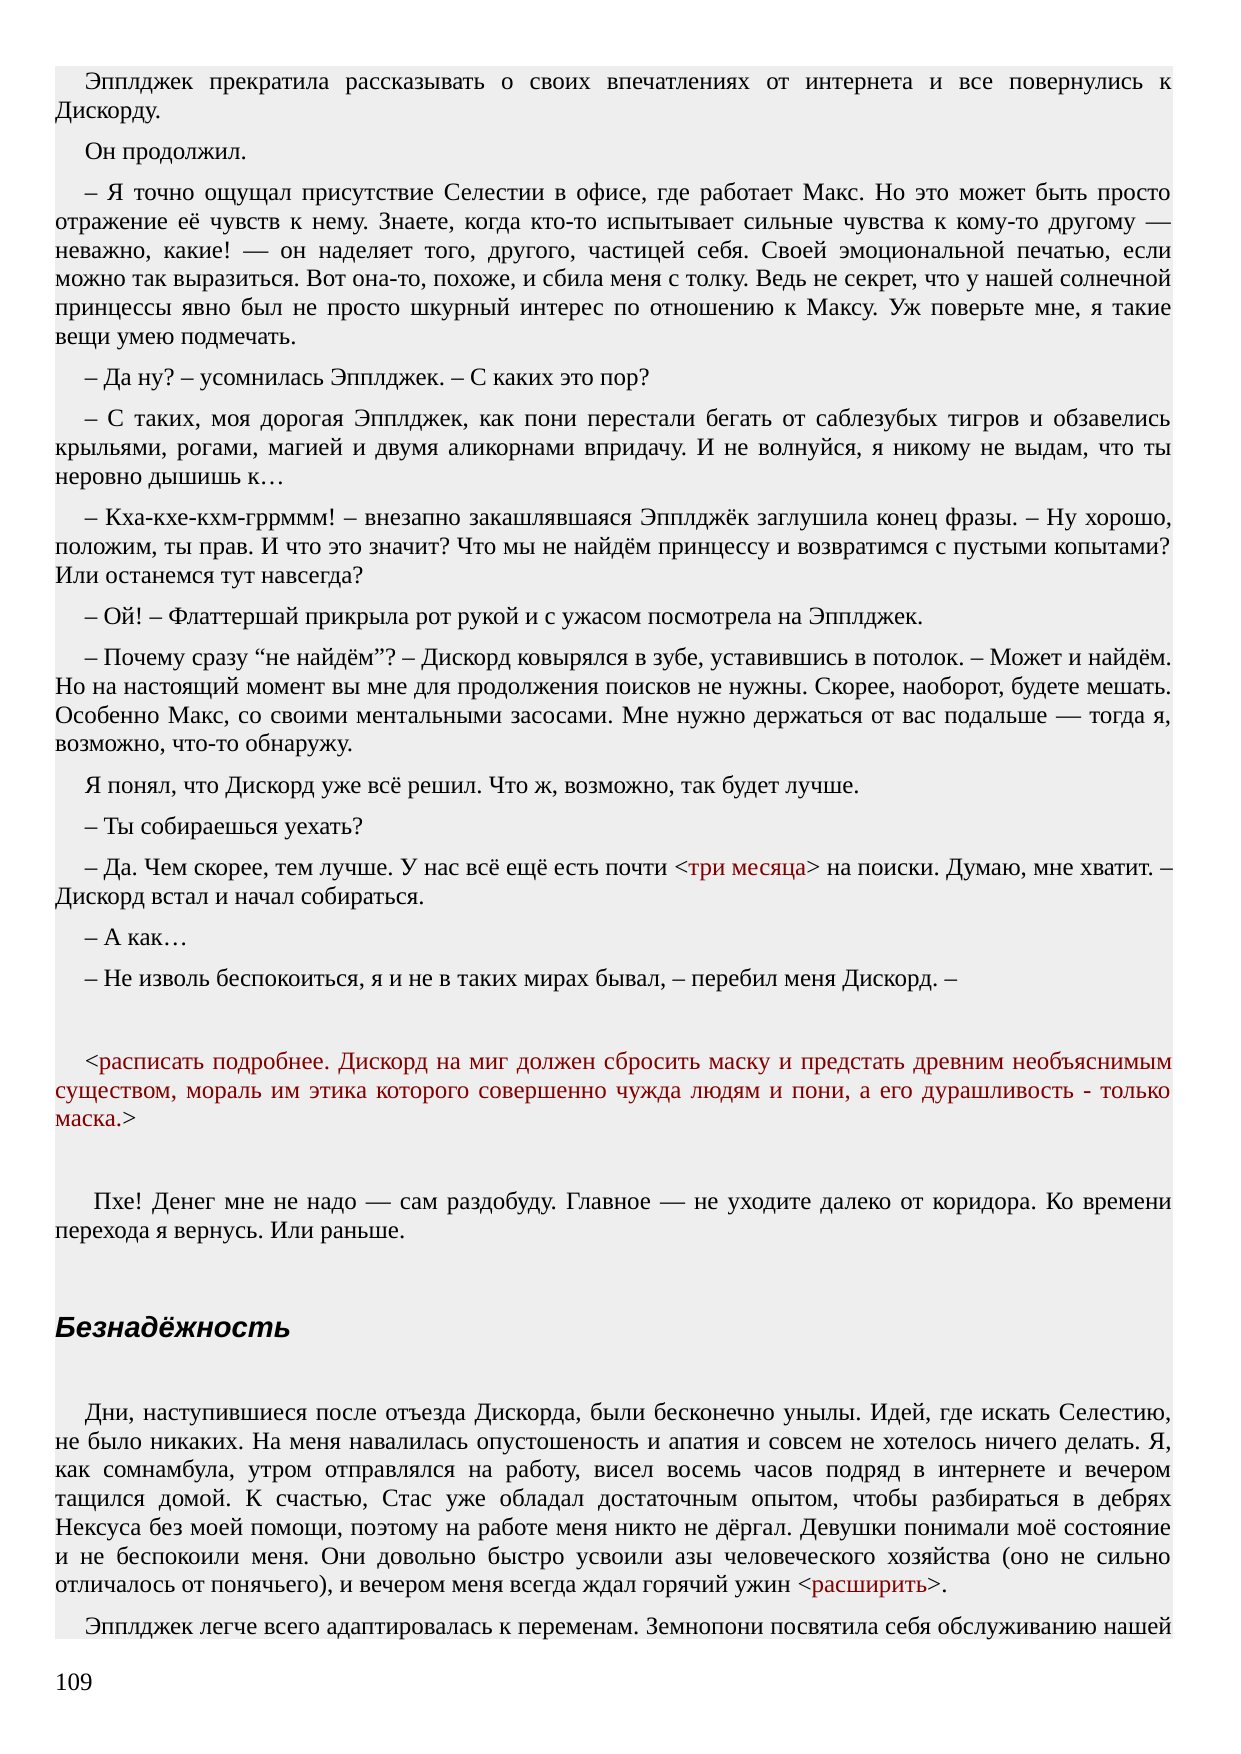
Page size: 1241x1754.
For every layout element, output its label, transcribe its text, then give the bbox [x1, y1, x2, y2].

text – А как… [55, 922, 1173, 951]
text – Почему сразу “не найдём”? – Дискорд ковырялся в зубе, уставившись в потолок. – Может и найдём. Но на настоящий момент вы мне для продолжения поисков не нужны. Скорее, наоборот, будете мешать. Особенно Макс, со своими ментальными засосами. Мне нужно держаться от вас подальше — тогда я, возможно, что-то обнаружу. [55, 642, 1173, 757]
text – С таких, моя дорогая Эпплджек, как пони перестали бегать от саблезубых тигров и обзавелись крыльями, рогами, магией и двумя аликорнами впридачу. И не волнуйся, я никому не выдам, что ты неровно дышишь к… [55, 403, 1173, 490]
text <расписать подробнее. Дискорд на миг должен сбросить маску и предстать древним необъяснимым существом, мораль им этика которого совершенно чужда людям и пони, а его дурашливость - только маска.> [55, 1046, 1173, 1132]
text – Да. Чем скорее, тем лучше. У нас всё ещё есть почти <три месяца> на поиски. Думаю, мне хватит. – Дискорд встал и начал собираться. [55, 852, 1173, 910]
text – Да ну? – усомнилась Эпплджек. – С каких это пор? [55, 362, 1173, 391]
text – Ой! – Флаттершай прикрыла рот рукой и с ужасом посмотрела на Эпплджек. [55, 601, 1173, 630]
text Пхе! Денег мне не надо — сам раздобуду. Главное — не уходите далеко от коридора. Ко времени перехода я вернусь. Или раньше. [55, 1186, 1173, 1243]
text – Я точно ощущал присутствие Селестии в офисе, где работает Макс. Но это может быть просто отражение её чувств к нему. Знаете, когда кто-то испытывает сильные чувства к кому-то другому — неважно, какие! — он наделяет того, другого, частицей себя. Своей эмоциональной печатью, если можно так выразиться. Вот она-то, похоже, и сбила меня с толку. Ведь не секрет, что у нашей солнечной принцессы явно был не просто шкурный интерес по отношению к Максу. Уж поверьте мне, я такие вещи умею подмечать. [55, 177, 1173, 350]
text Эпплджек легче всего адаптировалась к переменам. Земнопони посвятила себя обслуживанию нашей [55, 1611, 1173, 1639]
subtitle Безнадёжность [55, 1310, 1173, 1343]
text – Ты собираешься уехать? [55, 811, 1173, 840]
text Он продолжил. [55, 136, 1173, 165]
text – Кха-кхе-кхм-гррммм! – внезапно закашлявшаяся Эпплджёк заглушила конец фразы. – Ну хорошо, положим, ты прав. И что это значит? Что мы не найдём принцессу и возвратимся с пустыми копытами? Или останемся тут навсегда? [55, 502, 1173, 588]
text Я понял, что Дискорд уже всё решил. Что ж, возможно, так будет лучше. [55, 770, 1173, 798]
text Дни, наступившиеся после отъезда Дискорда, были бесконечно унылы. Идей, где искать Селестию, не было никаких. На меня навалилась опустошеность и апатия и совсем не хотелось ничего делать. Я, как сомнамбула, утром отправлялся на работу, висел восемь часов подряд в интернете и вечером тащился домой. К счастью, Стас уже обладал достаточным опытом, чтобы разбираться в дебрях Нексуса без моей помощи, поэтому на работе меня никто не дёргал. Девушки понимали моё состояние и не беспокоили меня. Они довольно быстро усвоили азы человеческого хозяйства (оно не сильно отличалось от понячьего), и вечером меня всегда ждал горячий ужин <расширить>. [55, 1397, 1173, 1598]
text Эпплджек прекратила рассказывать о своих впечатлениях от интернета и все повернулись к Дискорду. [55, 66, 1173, 123]
text – Не изволь беспокоиться, я и не в таких мирах бывал, – перебил меня Дискорд. – [55, 963, 1173, 992]
